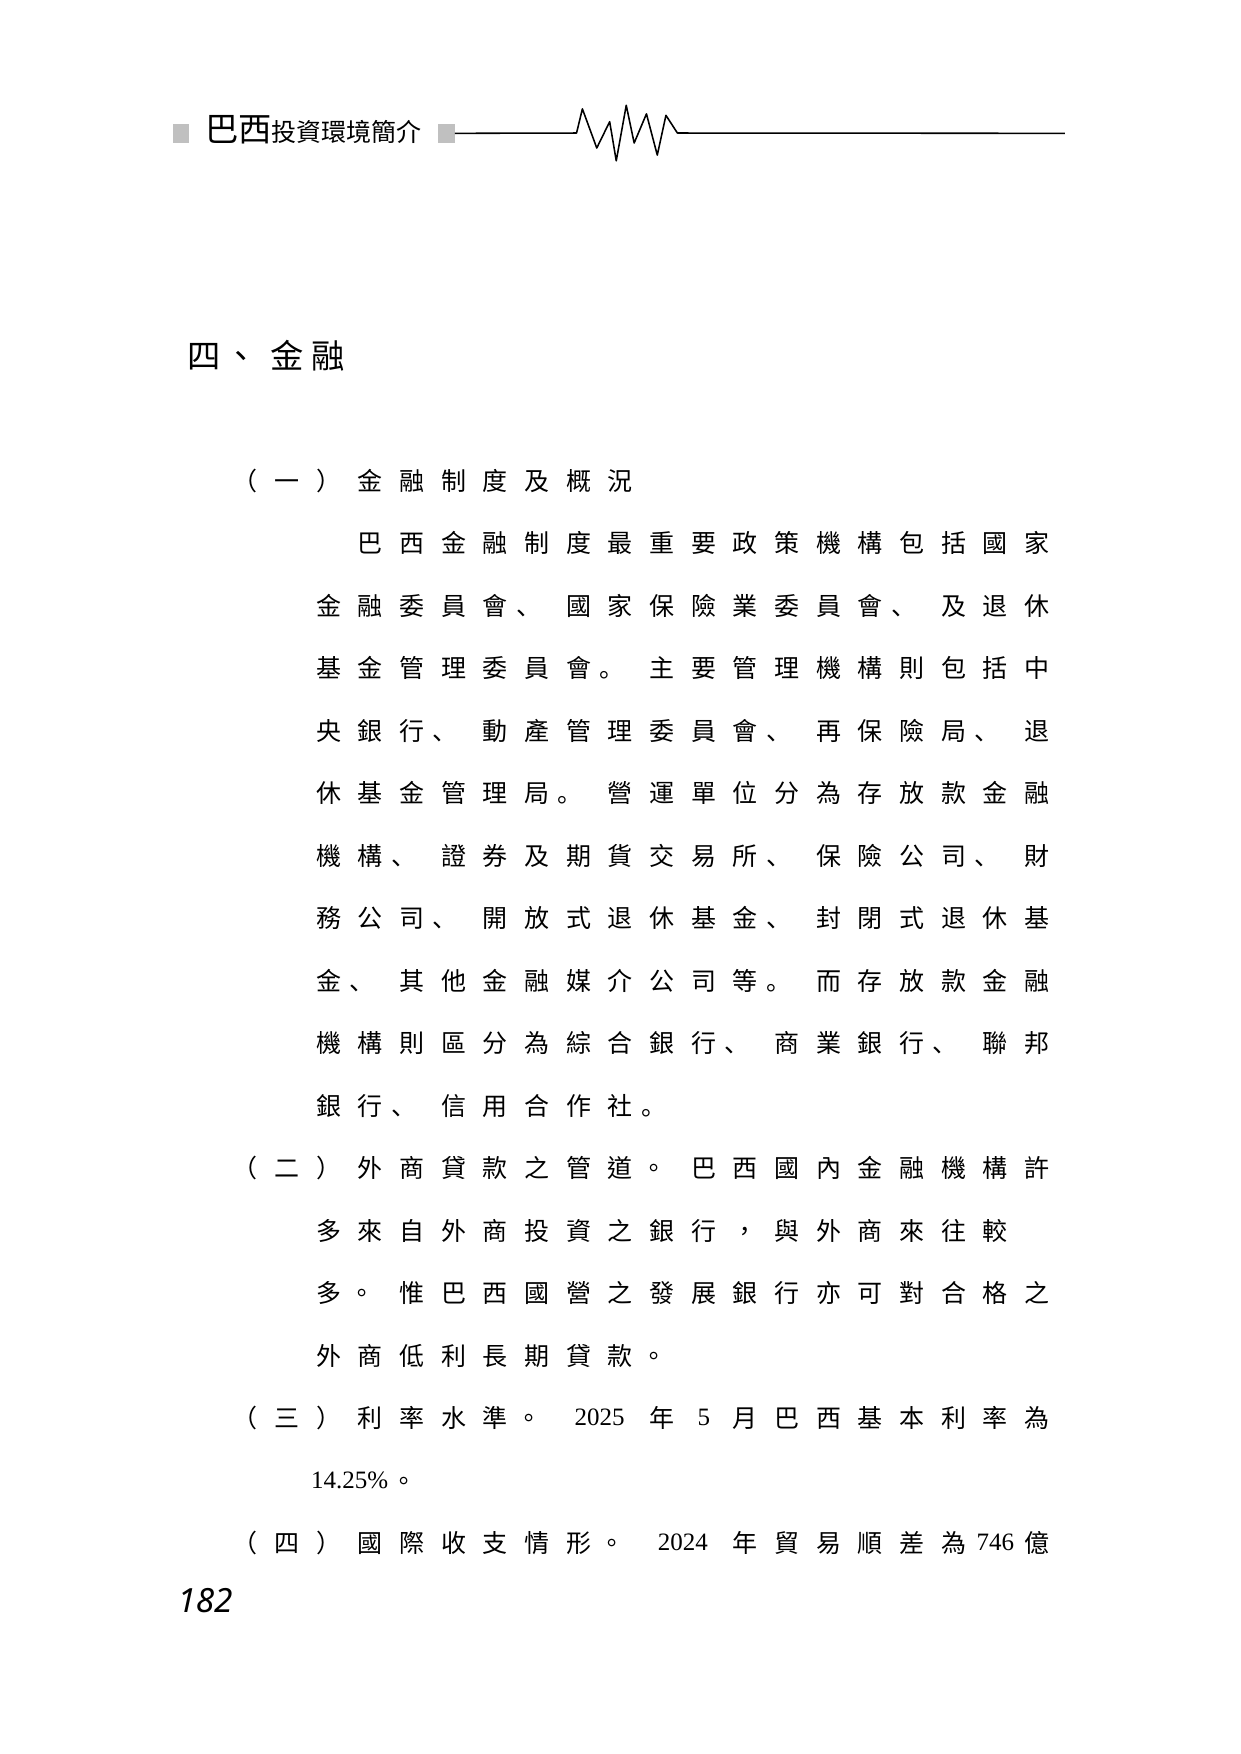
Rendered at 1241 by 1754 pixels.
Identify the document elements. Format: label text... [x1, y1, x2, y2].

text （一）金融制度及概況 [207, 438, 1058, 500]
text （四）國際收支情形。2024年貿易順差為746億 [207, 1500, 1058, 1563]
text 巴西金融制度最重要政策機構包括國家金融委員會、國家保險業委員會、及退休基金管理委員會。主要管理機構則包括中央銀行、動產管理委員會、再保險局、退休基金管理局。營運單位分為存放款金融機構、證券及期貨交易所、保險公司、財務公司、開放式退休基金、封閉式退休基金、其他金融媒介公司等。而存放款金融機構則區分為綜合銀行、商業銀行、聯邦銀行、信用合作社。 [281, 500, 1058, 1125]
text 四、金融 [183, 313, 1058, 375]
text （二）外商貸款之管道。巴西國內金融機構許多來自外商投資之銀行，與外商來往較多。惟巴西國營之發展銀行亦可對合格之外商低利長期貸款。 [207, 1125, 1058, 1375]
text （三）利率水準。2025年5月巴西基本利率為14.25%。 [207, 1375, 1058, 1500]
